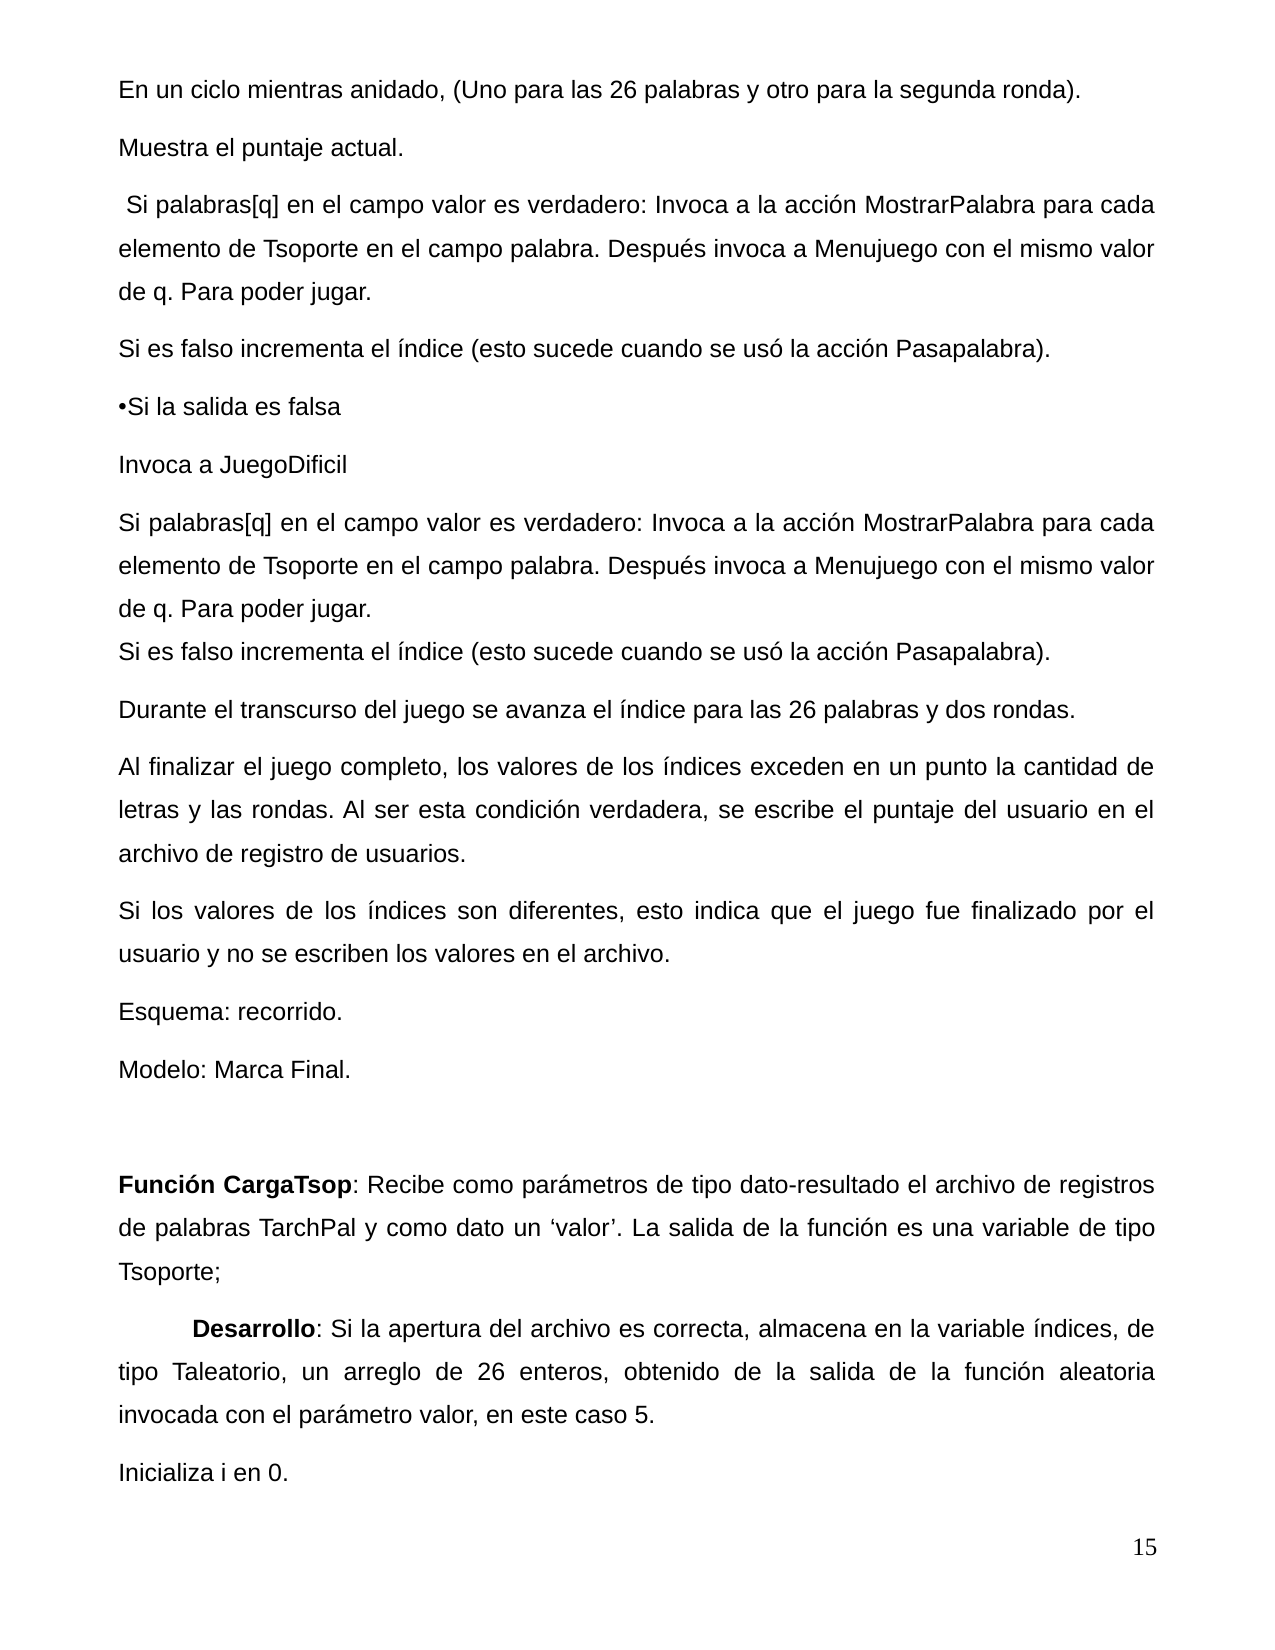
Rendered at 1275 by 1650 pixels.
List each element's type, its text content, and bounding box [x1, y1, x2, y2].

text Inicializa i en 0. [118, 1458, 1157, 1487]
text Si los valores de los índices son diferentes, esto indica que el juego fue finalizado por el usuario y no se escriben los valores en el archivo. [118, 896, 1157, 968]
list Si la salida es falsa [118, 392, 1157, 421]
text En un ciclo mientras anidado, (Uno para las 26 palabras y otro para la segunda ronda). [118, 75, 1157, 104]
text Si palabras[q] en el campo valor es verdadero: Invoca a la acción MostrarPalabra para cada elemento de Tsoporte en el campo palabra. Después invoca a Menujuego con el mismo valor de q. Para poder jugar. [118, 190, 1157, 305]
text Al finalizar el juego completo, los valores de los índices exceden en un punto la cantidad de letras y las rondas. Al ser esta condición verdadera, se escribe el puntaje del usuario en el archivo de registro de usuarios. [118, 752, 1157, 867]
text Si palabras[q] en el campo valor es verdadero: Invoca a la acción MostrarPalabra para cada elemento de Tsoporte en el campo palabra. Después invoca a Menujuego con el mismo valor de q. Para poder jugar. [118, 508, 1157, 623]
text Muestra el puntaje actual. [118, 133, 1157, 161]
text Invoca a JuegoDificil [118, 450, 1157, 479]
text Si es falso incrementa el índice (esto sucede cuando se usó la acción Pasapalabra). [118, 637, 1157, 666]
text Desarrollo: Si la apertura del archivo es correcta, almacena en la variable índices, de tipo Taleatorio, un arreglo de 26 enteros, obtenido de la salida de la función aleatoria invocada con el parámetro valor, en este caso 5. [118, 1314, 1157, 1429]
text Durante el transcurso del juego se avanza el índice para las 26 palabras y dos rondas. [118, 695, 1157, 723]
text Si es falso incrementa el índice (esto sucede cuando se usó la acción Pasapalabra). [118, 334, 1157, 363]
text Esquema: recorrido. [118, 997, 1157, 1026]
text Función CargaTsop: Recibe como parámetros de tipo dato-resultado el archivo de registros de palabras TarchPal y como dato un ‘valor’. La salida de la función es una variable de tipo Tsoporte; [118, 1170, 1157, 1285]
text Modelo: Marca Final. [118, 1055, 1157, 1084]
